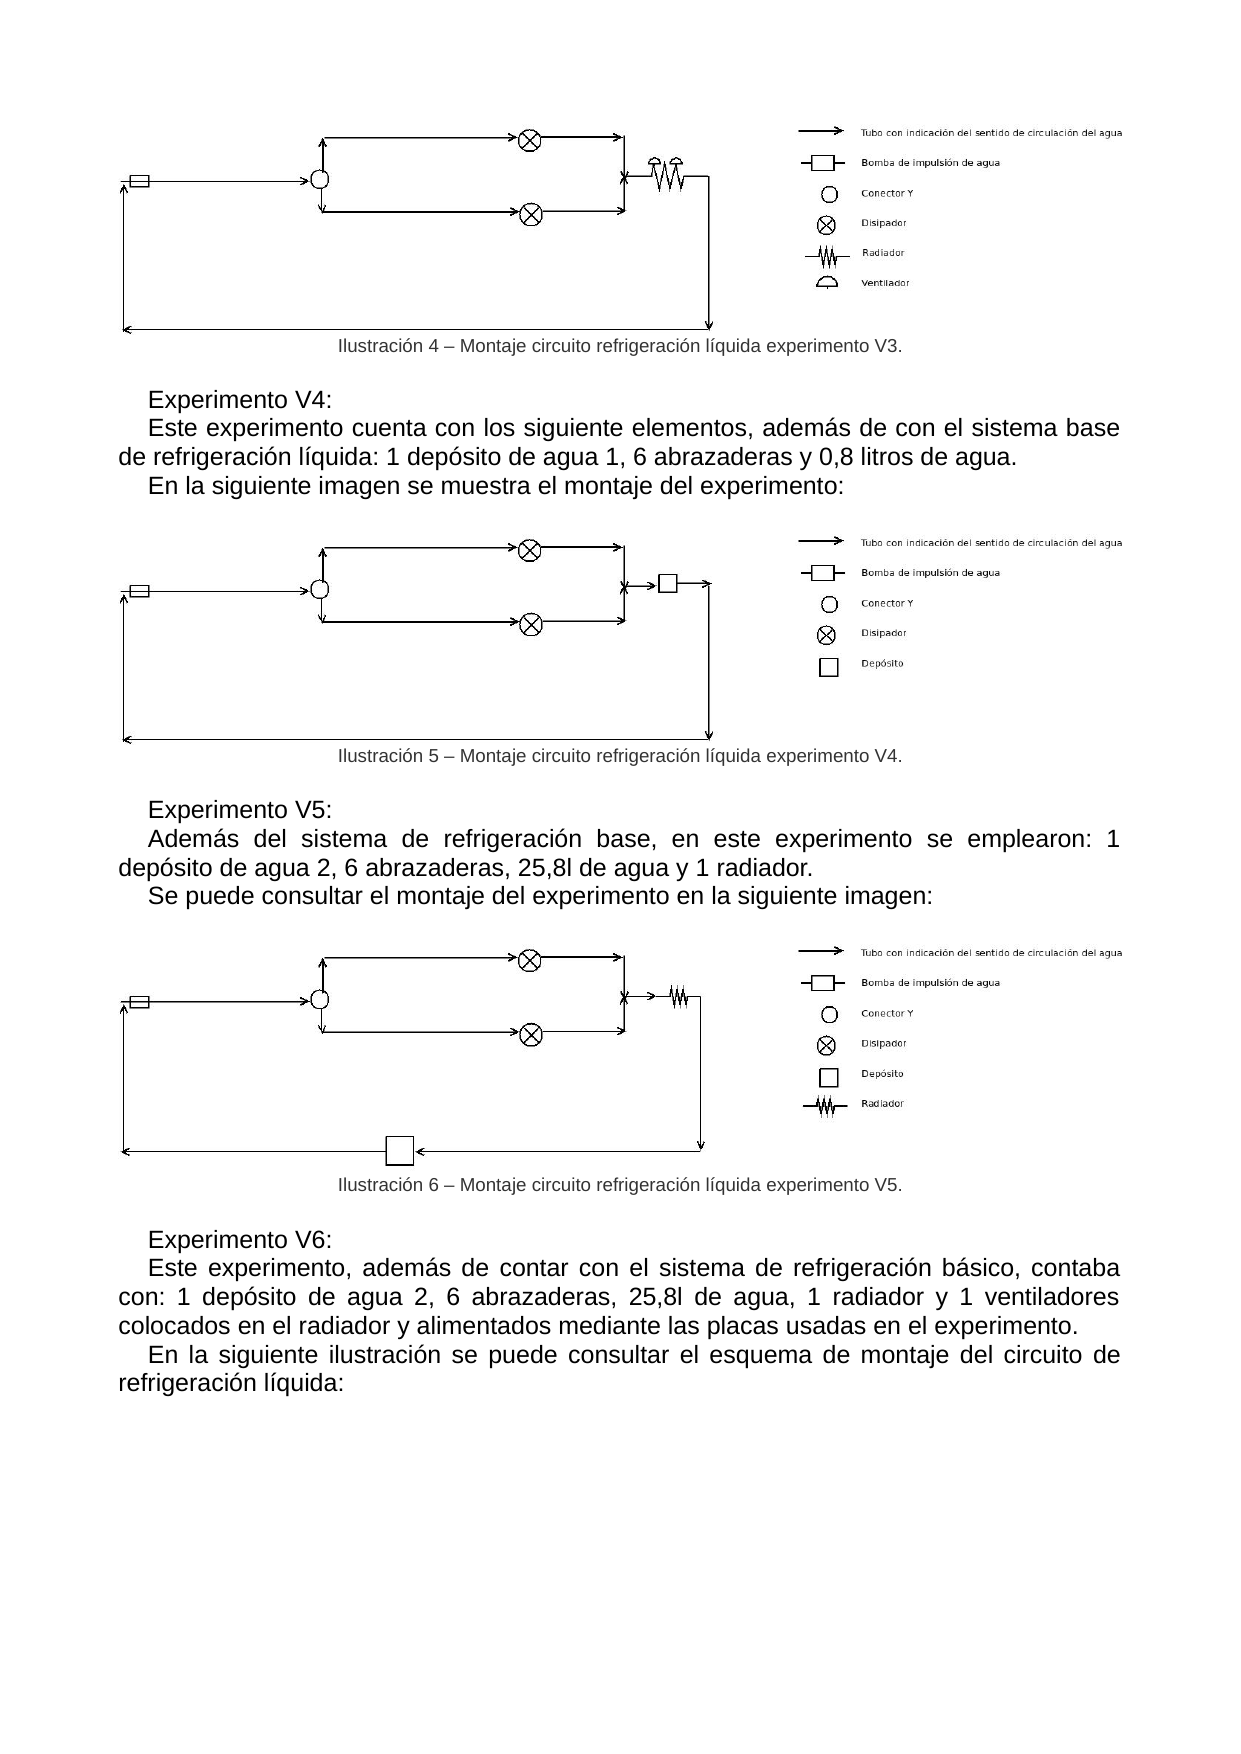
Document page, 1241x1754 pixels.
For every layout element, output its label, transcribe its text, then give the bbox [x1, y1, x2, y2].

text Experimento V5: [118, 795, 1122, 824]
text Se puede consultar el montaje del experimento en la siguiente imagen: [118, 881, 1122, 910]
text Experimento V6: [118, 1224, 1122, 1253]
picture [118, 528, 1123, 745]
text Además del sistema de refrigeración base, en este experimento se emplearon: 1 depósito de agua 2, 6 abrazaderas, 25,8l de agua y 1 radiador. [118, 824, 1122, 881]
text Este experimento cuenta con los siguiente elementos, además de con el sistema base de refrigeración líquida: 1 depósito de agua 1, 6 abrazaderas y 0,8 litros de agua. [118, 413, 1122, 471]
text Ilustración 5 – Montaje circuito refrigeración líquida experimento V4. [118, 745, 1122, 766]
text Ilustración 4 – Montaje circuito refrigeración líquida experimento V3. [118, 335, 1122, 356]
text En la siguiente imagen se muestra el montaje del experimento: [118, 471, 1122, 500]
text En la siguiente ilustración se puede consultar el esquema de montaje del circuito de refrigeración líquida: [118, 1339, 1122, 1397]
picture [118, 938, 1123, 1175]
text Ilustración 6 – Montaje circuito refrigeración líquida experimento V5. [118, 1175, 1122, 1196]
text Experimento V4: [118, 385, 1122, 413]
picture [118, 118, 1123, 335]
text Este experimento, además de contar con el sistema de refrigeración básico, contaba con: 1 depósito de agua 2, 6 abrazaderas, 25,8l de agua, 1 radiador y 1 ventiladores colocados en el radiador y alimentados mediante las placas usadas en el experimento. [118, 1253, 1122, 1339]
